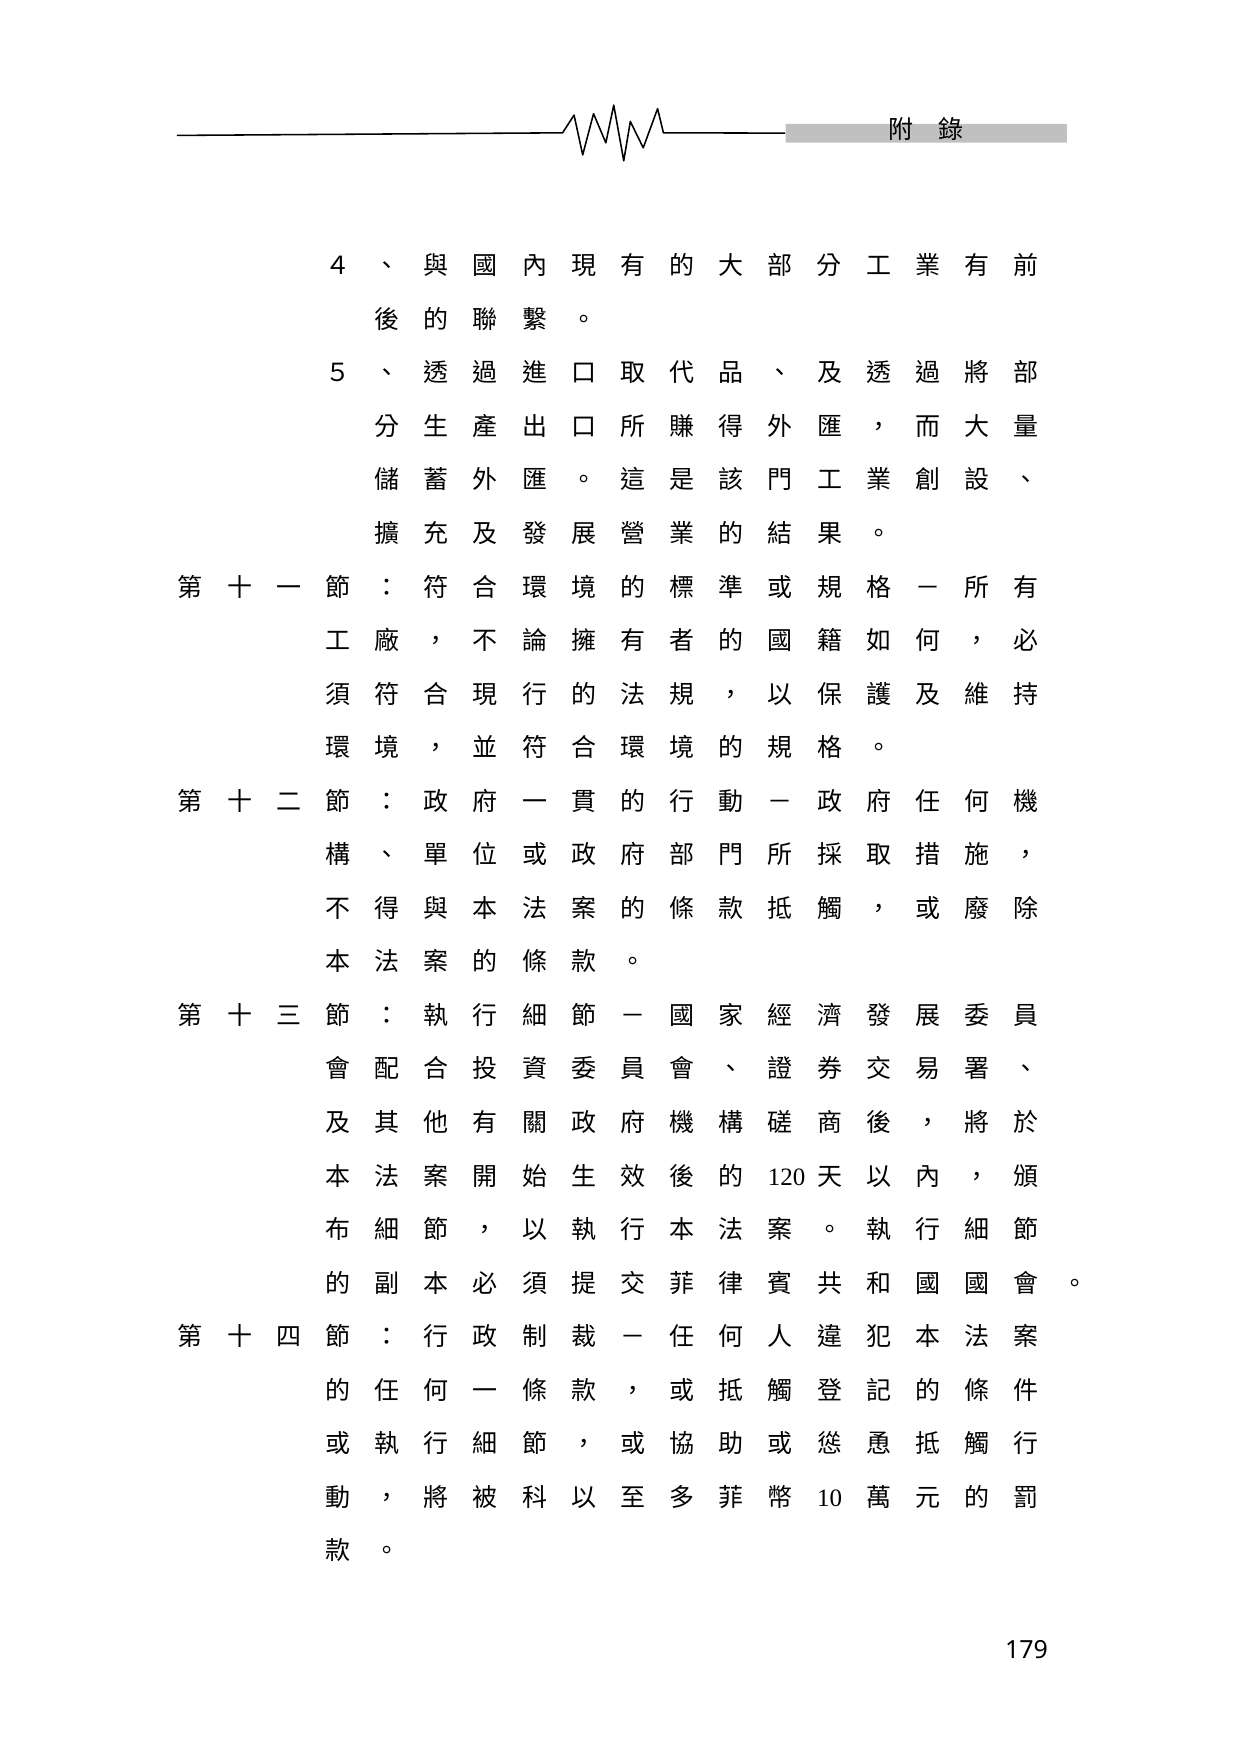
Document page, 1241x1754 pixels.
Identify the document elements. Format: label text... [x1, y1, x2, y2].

text 第十二節：政府一貫的行動－政府任何機構、單位或政府部門所採取措施，不得與本法案的條款抵觸，或廢除本法案的條款。 [178, 773, 1063, 987]
text ５、透過進口取代品、及透過將部分生產出口所賺得外匯，而大量儲蓄外匯。這是該門工業創設、擴充及發展營業的結果。 [301, 344, 1063, 558]
text 第十三節：執行細節－國家經濟發展委員會配合投資委員會、證券交易署、及其他有關政府機構磋商後，將於本法案開始生效後的120天以內，頒布細節，以執行本法案。執行細節的副本必須提交菲律賓共和國國會。 [178, 987, 1063, 1308]
text 第十四節：行政制裁－任何人違犯本法案的任何一條款，或抵觸登記的條件或執行細節，或協助或慫恿抵觸行動，將被科以至多菲幣10萬元的罰款。 [178, 1308, 1063, 1576]
text 第十一節：符合環境的標準或規格－所有工廠，不論擁有者的國籍如何，必須符合現行的法規，以保護及維持環境，並符合環境的規格。 [178, 558, 1063, 773]
text ４、與國內現有的大部分工業有前後的聯繫。 [301, 237, 1063, 344]
